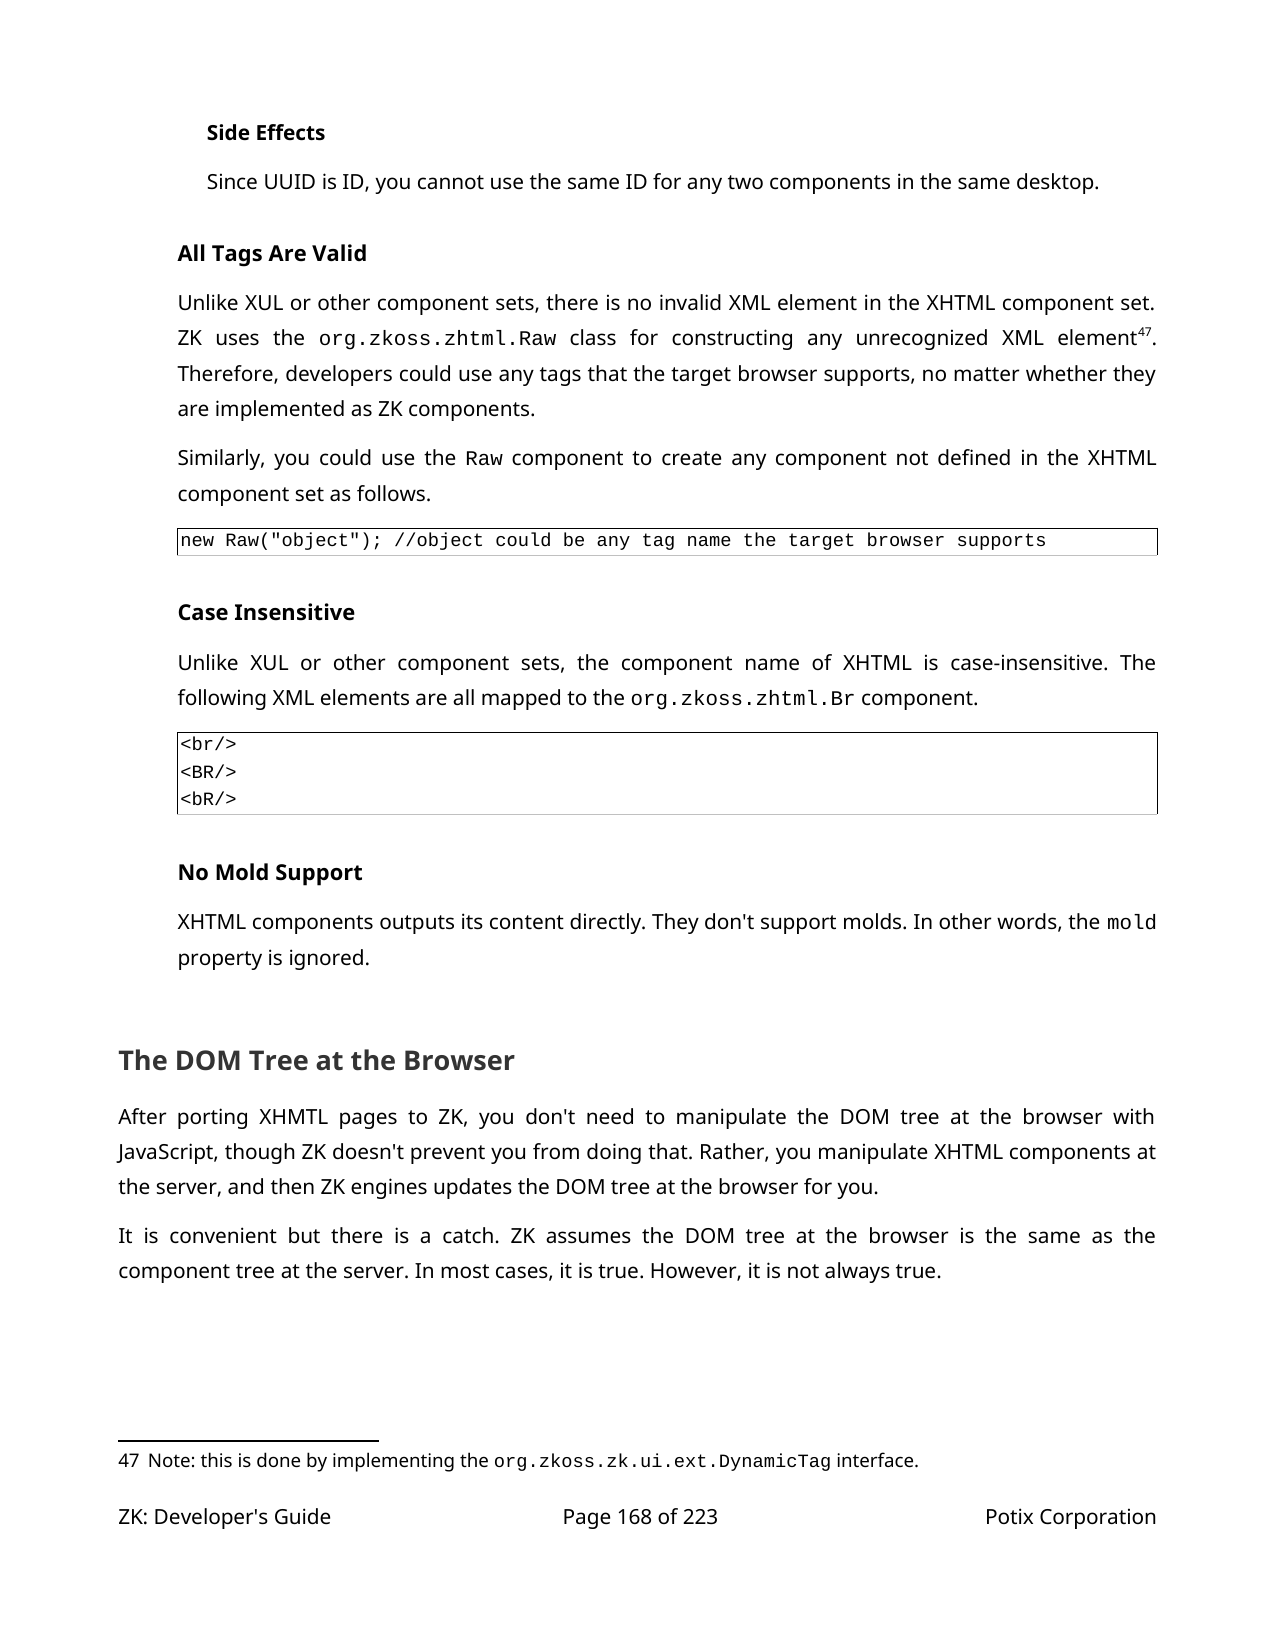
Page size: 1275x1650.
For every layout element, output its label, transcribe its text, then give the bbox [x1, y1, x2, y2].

text new Raw("object"); //object could be any tag name the target browser supports [178, 529, 1157, 555]
text Since UUID is ID, you cannot use the same ID for any two components in the same desktop. [207, 167, 1157, 195]
text Note: this is done by implementing the org.zkoss.zk.ui.ext.DynamicTag interface. [118, 1447, 1157, 1473]
text XHTML components outputs its content directly. They don't support molds. In other words, the mold property is ignored. [177, 907, 1157, 971]
subtitle No Mold Support [177, 856, 1157, 886]
text After porting XHMTL pages to ZK, you don't need to manipulate the DOM tree at the browser with JavaScript, though ZK doesn't prevent you from doing that. Rather, you manipulate XHTML components at the server, and then ZK engines updates the DOM tree at the browser for you. [118, 1102, 1157, 1201]
text <BR/> [178, 759, 1157, 784]
text It is convenient but there is a catch. ZK assumes the DOM tree at the browser is the same as the component tree at the server. In most cases, it is true. However, it is not always true. [118, 1221, 1157, 1285]
text Unlike XUL or other component sets, there is no invalid XML element in the XHTML component set. ZK uses the org.zkoss.zhtml.Raw class for constructing any unrecognized XML element. Therefore, developers could use any tags that the target browser supports, no matter whether they are implemented as ZK components. [177, 288, 1157, 422]
subtitle Side Effects [207, 118, 1157, 146]
text Unlike XUL or other component sets, the component name of XHTML is case-insensitive. The following XML elements are all mapped to the org.zkoss.zhtml.Br component. [177, 648, 1157, 712]
subtitle Case Insensitive [177, 597, 1157, 627]
text Similarly, you could use the Raw component to create any component not defined in the XHTML component set as follows. [177, 443, 1157, 507]
text <br/> [178, 733, 1157, 757]
text <bR/> [178, 787, 1157, 814]
subtitle The DOM Tree at the Browser [118, 1042, 1157, 1078]
subtitle All Tags Are Valid [177, 238, 1157, 268]
